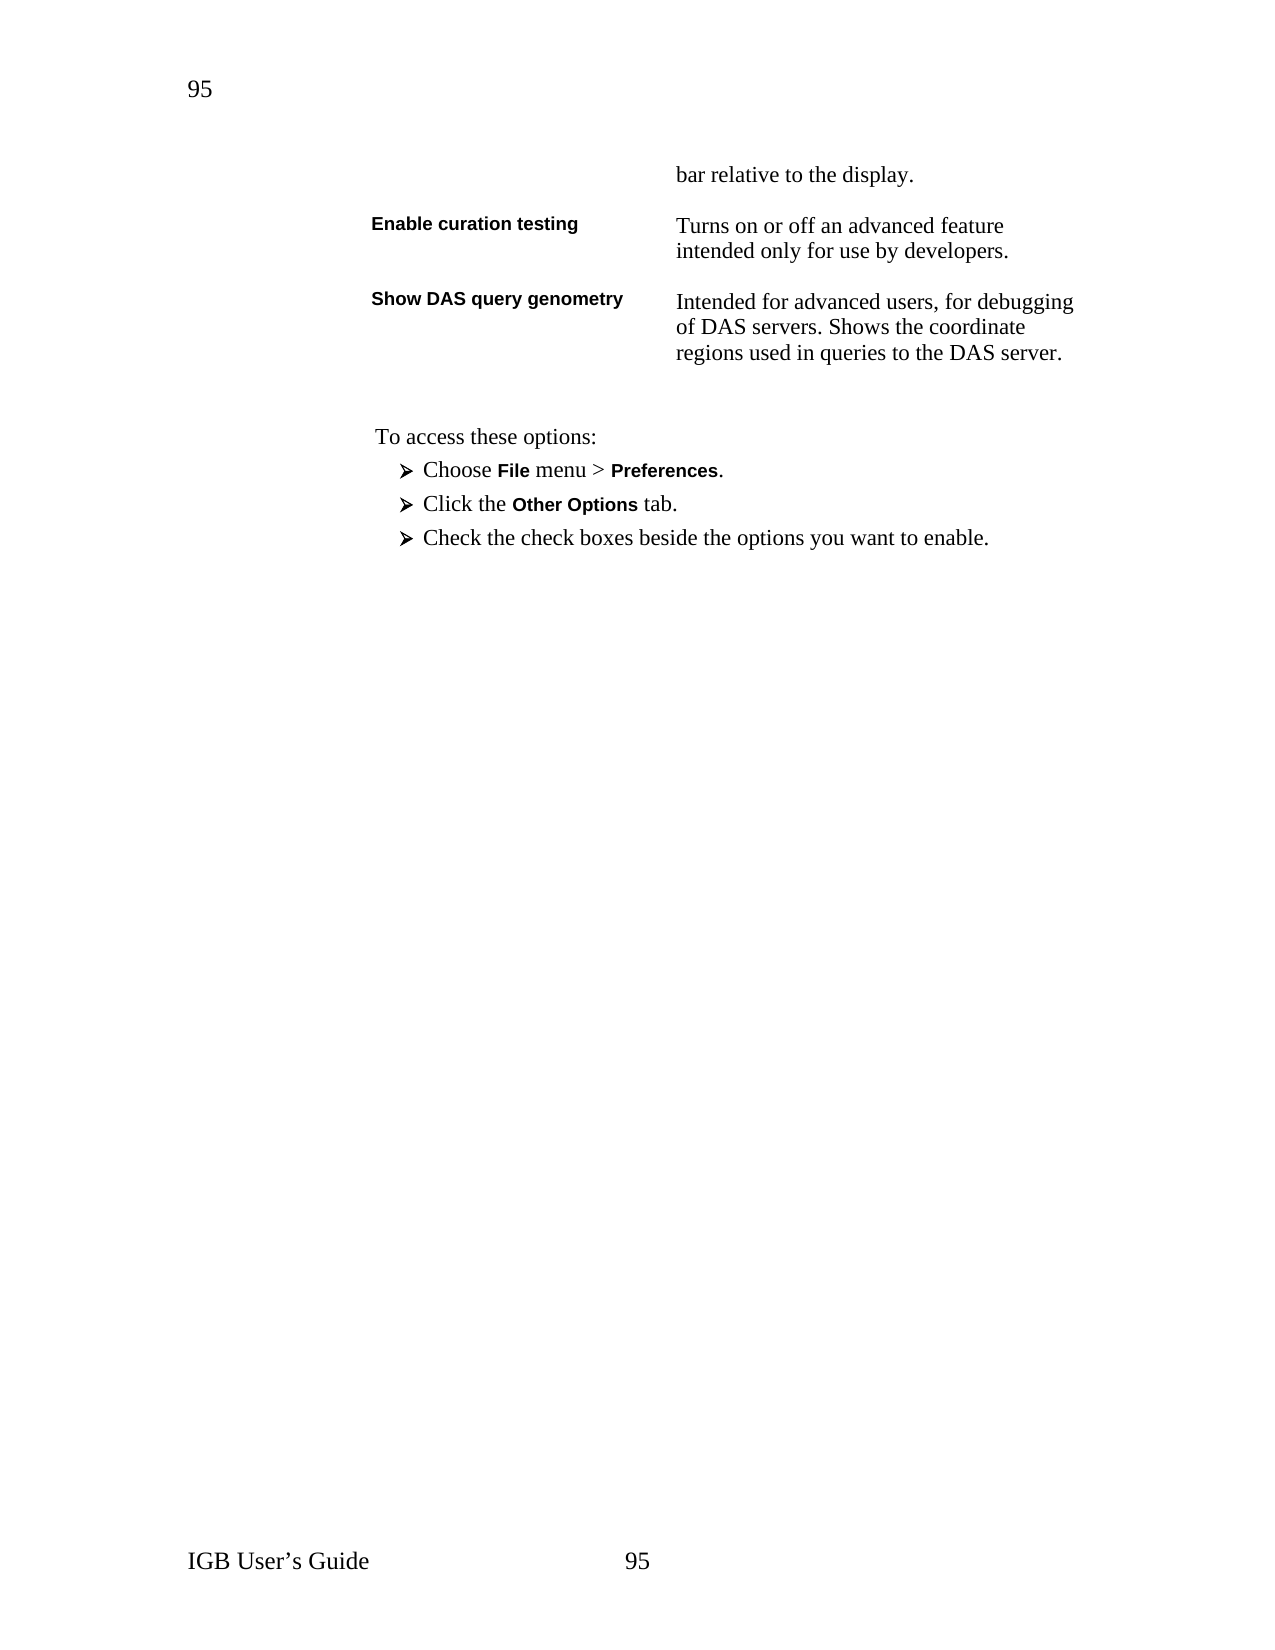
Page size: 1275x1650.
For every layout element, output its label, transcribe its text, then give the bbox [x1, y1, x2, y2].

text To access these options: [375, 424, 1087, 449]
table_cell Enable curation testing [360, 200, 664, 276]
list Click the Other Options tab. [399, 491, 1087, 517]
list Choose File menu > Preferences. [399, 457, 1087, 483]
table_cell Show DAS query genometry [360, 276, 664, 377]
table_cell Intended for advanced users, for debugging of DAS servers. Shows the coordinate regions used in queries to the DAS server. [665, 276, 1087, 377]
list Check the check boxes beside the options you want to enable. [399, 525, 1087, 550]
table_cell Turns on or off an advanced feature intended only for use by developers. [665, 200, 1087, 276]
table_cell bar relative to the display. [665, 150, 1087, 200]
table_cell [360, 150, 664, 200]
